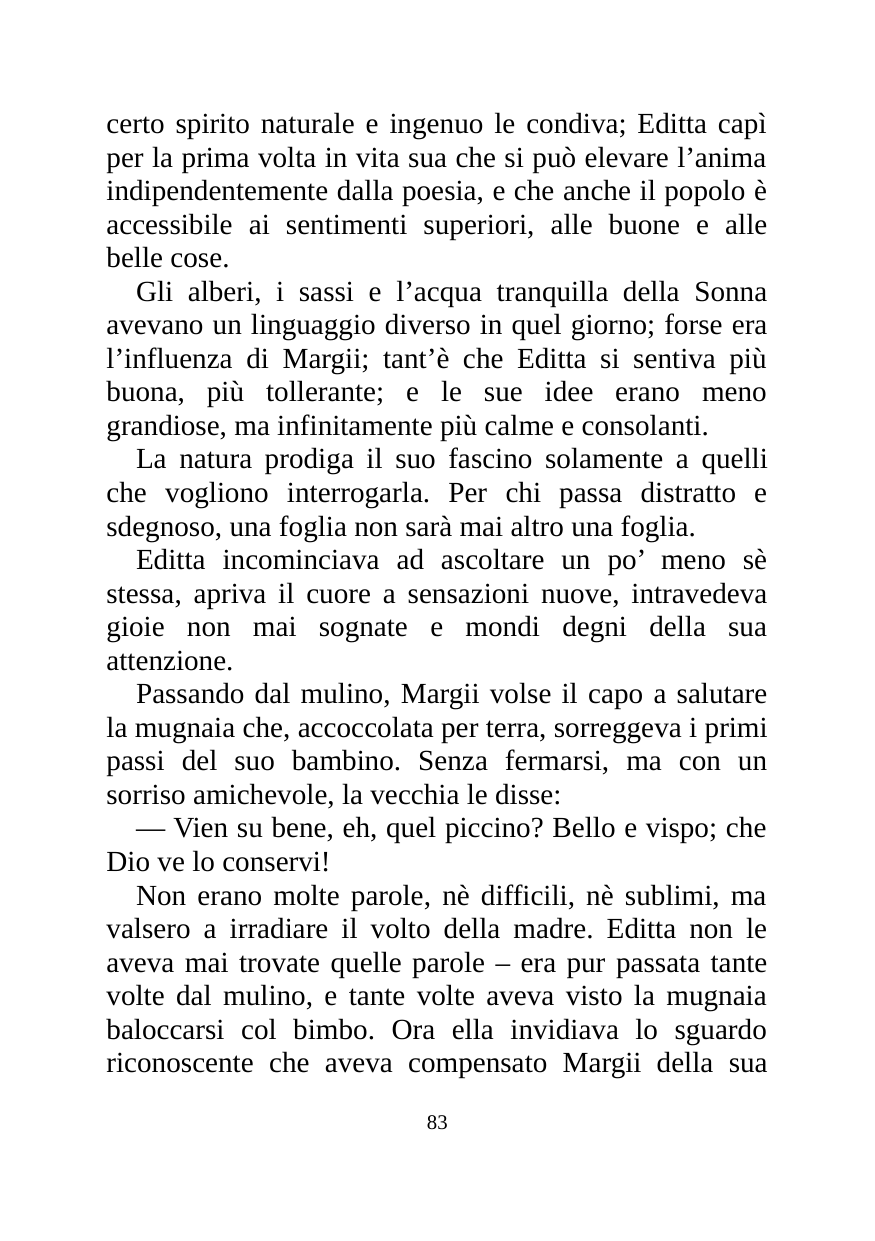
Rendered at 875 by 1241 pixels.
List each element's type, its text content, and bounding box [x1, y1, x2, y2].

text Passando dal mulino, Margii volse il capo a salutare la mugnaia che, accoccolata per terra, sorreggeva i primi passi del suo bambino. Senza fermarsi, ma con un sorriso amichevole, la vecchia le disse: [106, 676, 768, 811]
text certo spirito naturale e ingenuo le condiva; Editta capì per la prima volta in vita sua che si può elevare l’anima indipendentemente dalla poesia, e che anche il popolo è accessibile ai sentimenti superiori, alle buone e alle belle cose. [106, 106, 768, 274]
text Gli alberi, i sassi e l’acqua tranquilla della Sonna avevano un linguaggio diverso in quel giorno; forse era l’influenza di Margii; tant’è che Editta si sentiva più buona, più tollerante; e le sue idee erano meno grandiose, ma infinitamente più calme e consolanti. [106, 274, 768, 442]
text Editta incominciava ad ascoltare un po’ meno sè stessa, apriva il cuore a sensazioni nuove, intravedeva gioie non mai sognate e mondi degni della sua attenzione. [106, 542, 768, 676]
text La natura prodiga il suo fascino solamente a quelli che vogliono interrogarla. Per chi passa distratto e sdegnoso, una foglia non sarà mai altro una foglia. [106, 442, 768, 542]
text — Vien su bene, eh, quel piccino? Bello e vispo; che Dio ve lo conservi! [106, 811, 768, 878]
text Non erano molte parole, nè difficili, nè sublimi, ma valsero a irradiare il volto della madre. Editta non le aveva mai trovate quelle parole – era pur passata tante volte dal mulino, e tante volte aveva visto la mugnaia baloccarsi col bimbo. Ora ella invidiava lo sguardo riconoscente che aveva compensato Margii della sua [106, 878, 768, 1079]
